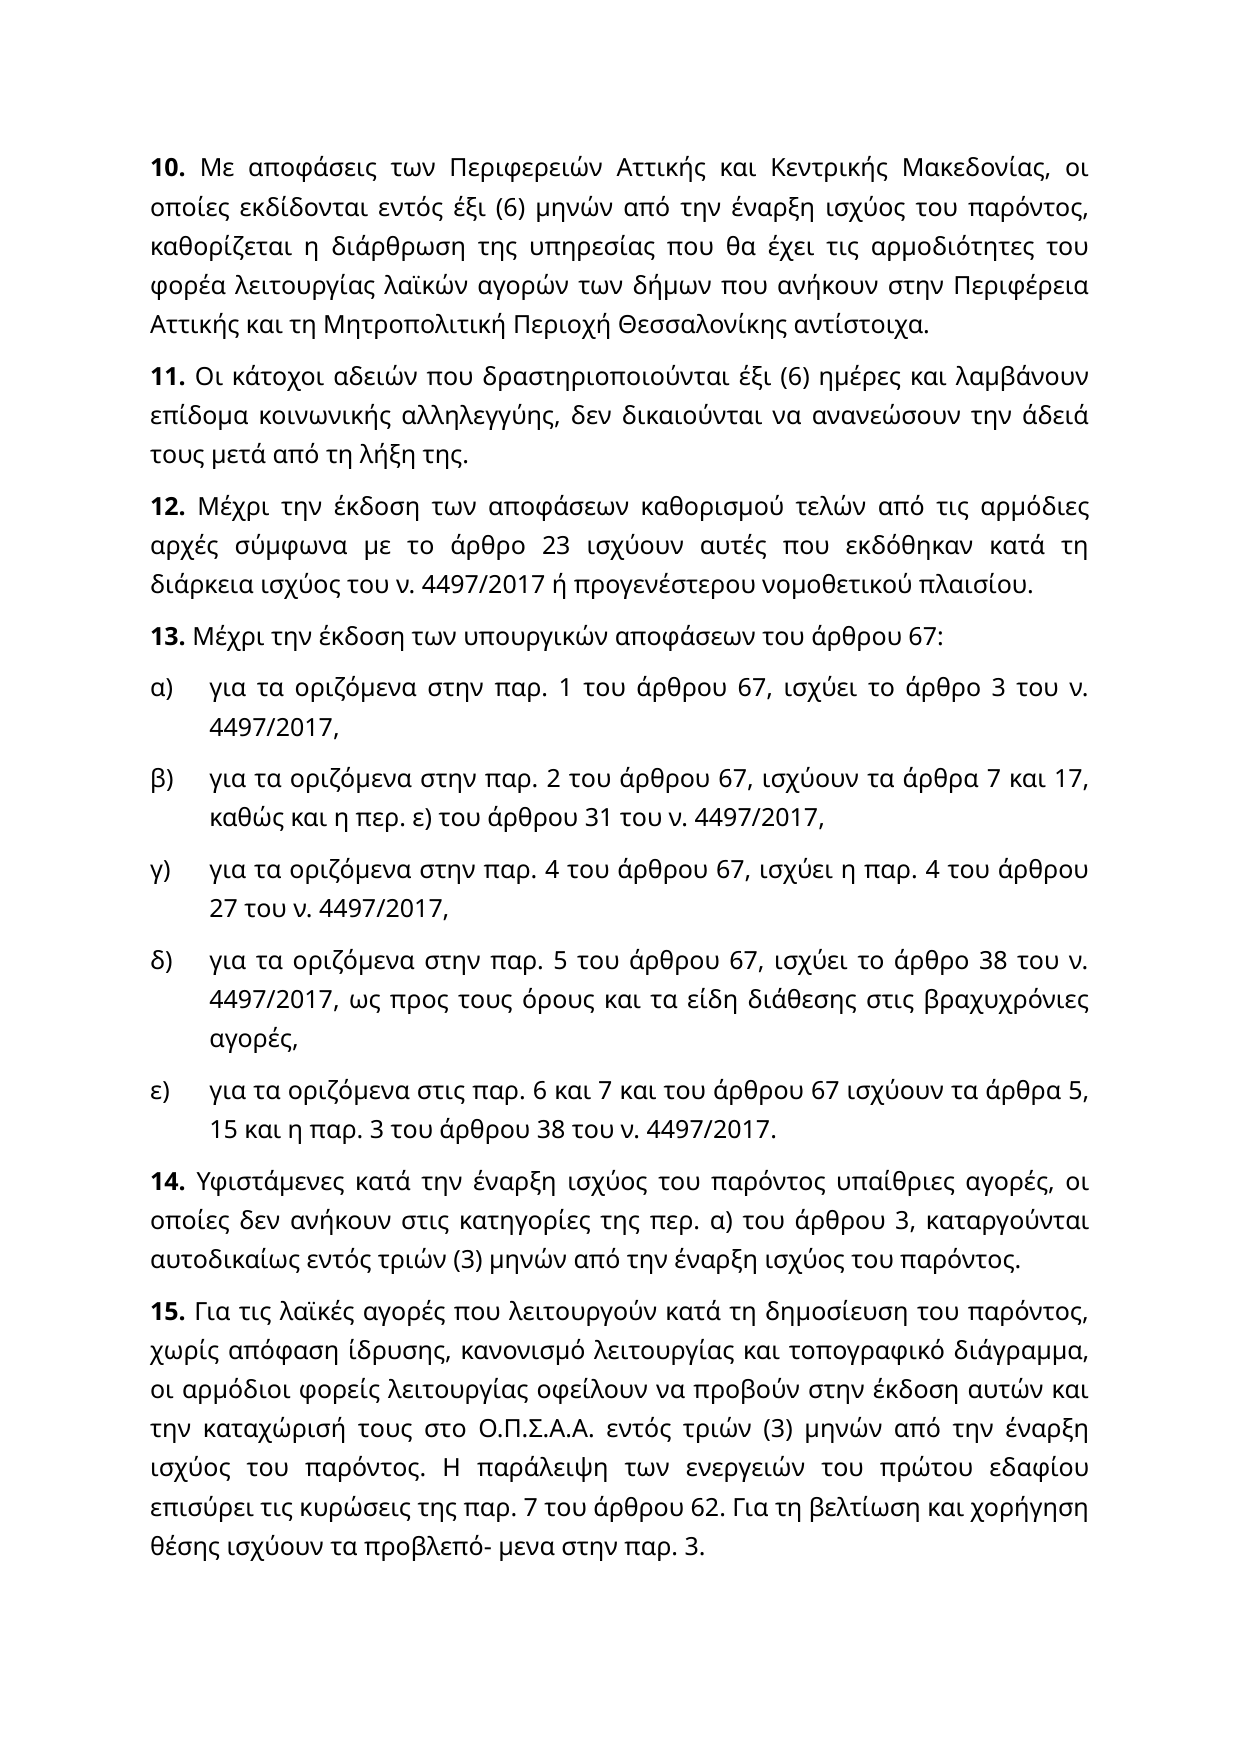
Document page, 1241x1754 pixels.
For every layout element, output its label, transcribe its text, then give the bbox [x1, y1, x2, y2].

list γ) για τα οριζόμενα στην παρ. 4 του άρθρου 67, ισχύει η παρ. 4 του άρθρου 27 του ν. 4497/2017, [150, 852, 1090, 925]
list β) για τα οριζόμενα στην παρ. 2 του άρθρου 67, ισχύουν τα άρθρα 7 και 17, καθώς και η περ. ε) του άρθρου 31 του ν. 4497/2017, [150, 761, 1090, 834]
text 11. Οι κάτοχοι αδειών που δραστηριοποιούνται έξι (6) ημέρες και λαμβάνουν επίδομα κοινωνικής αλληλεγγύης, δεν δικαιούνται να ανανεώσουν την άδειά τους μετά από τη λήξη της. [150, 358, 1090, 471]
text 12. Μέχρι την έκδοση των αποφάσεων καθορισμού τελών από τις αρμόδιες αρχές σύμφωνα με το άρθρο 23 ισχύουν αυτές που εκδόθηκαν κατά τη διάρκεια ισχύος του ν. 4497/2017 ή προγενέστερου νομοθετικού πλαισίου. [150, 488, 1090, 601]
text 14. Υφιστάμενες κατά την έναρξη ισχύος του παρόντος υπαίθριες αγορές, οι οποίες δεν ανήκουν στις κατηγορίες της περ. α) του άρθρου 3, καταργούνται αυτοδικαίως εντός τριών (3) μηνών από την έναρξη ισχύος του παρόντος. [150, 1163, 1090, 1276]
text 10. Με αποφάσεις των Περιφερειών Αττικής και Κεντρικής Μακεδονίας, οι οποίες εκδίδονται εντός έξι (6) μηνών από την έναρξη ισχύος του παρόντος, καθορίζεται η διάρθρωση της υπηρεσίας που θα έχει τις αρμοδιότητες του φορέα λειτουργίας λαϊκών αγορών των δήμων που ανήκουν στην Περιφέρεια Αττικής και τη Μητροπολιτική Περιοχή Θεσσαλονίκης αντίστοιχα. [150, 150, 1090, 341]
list ε) για τα οριζόμενα στις παρ. 6 και 7 και του άρθρου 67 ισχύουν τα άρθρα 5, 15 και η παρ. 3 του άρθρου 38 του ν. 4497/2017. [150, 1072, 1090, 1146]
list δ) για τα οριζόμενα στην παρ. 5 του άρθρου 67, ισχύει το άρθρο 38 του ν. 4497/2017, ως προς τους όρους και τα είδη διάθεσης στις βραχυχρόνιες αγορές, [150, 942, 1090, 1055]
text 13. Μέχρι την έκδοση των υπουργικών αποφάσεων του άρθρου 67: [150, 618, 1090, 652]
list α) για τα οριζόμενα στην παρ. 1 του άρθρου 67, ισχύει το άρθρο 3 του ν. 4497/2017, [150, 670, 1090, 743]
text 15. Για τις λαϊκές αγορές που λειτουργούν κατά τη δημοσίευση του παρόντος, χωρίς απόφαση ίδρυσης, κανονισμό λειτουργίας και τοπογραφικό διάγραμμα, οι αρμόδιοι φορείς λειτουργίας οφείλουν να προβούν στην έκδοση αυτών και την καταχώρισή τους στο Ο.Π.Σ.Α.Α. εντός τριών (3) μηνών από την έναρξη ισχύος του παρόντος. Η παράλειψη των ενεργειών του πρώτου εδαφίου επισύρει τις κυρώσεις της παρ. 7 του άρθρου 62. Για τη βελτίωση και χορήγηση θέσης ισχύουν τα προβλεπό- μενα στην παρ. 3. [150, 1293, 1090, 1562]
